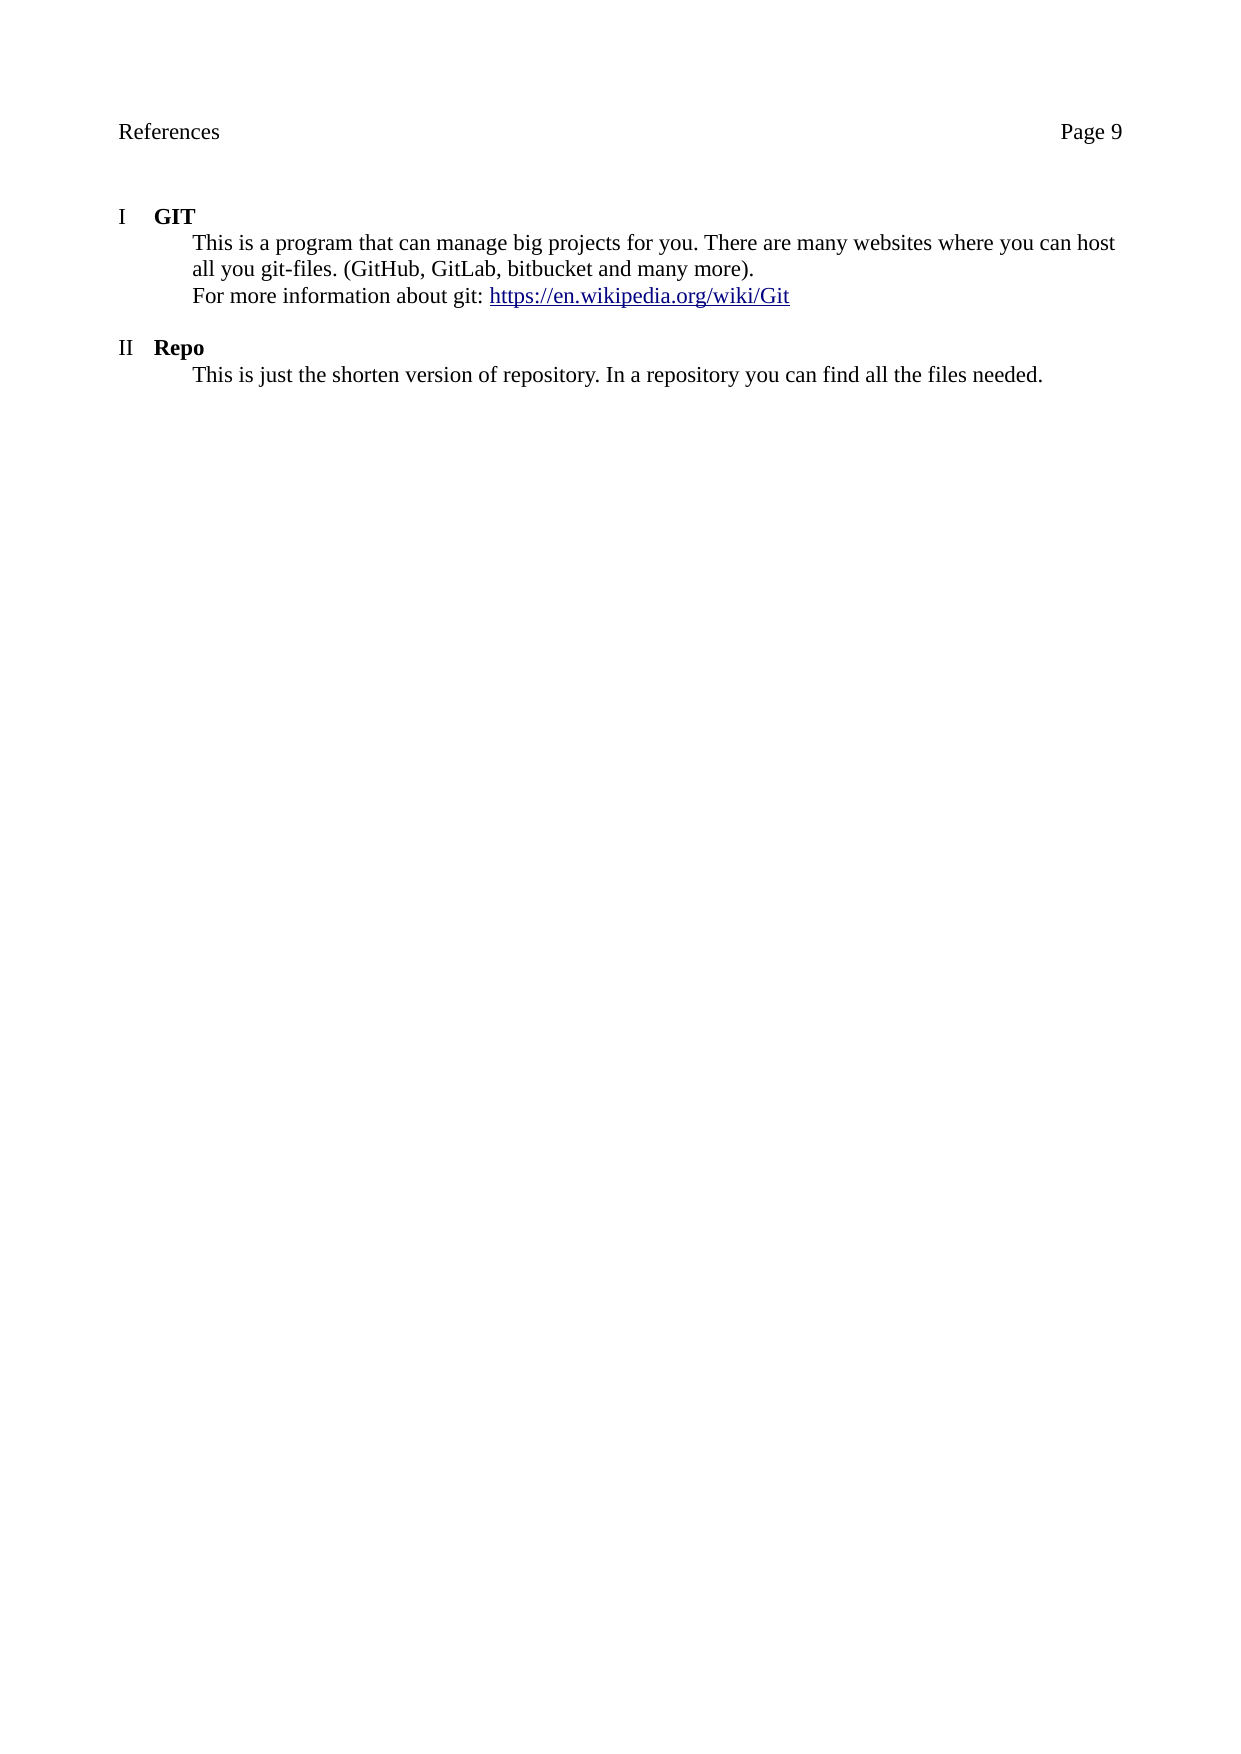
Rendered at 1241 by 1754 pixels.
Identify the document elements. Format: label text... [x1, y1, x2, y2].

text GIT [118, 203, 1122, 229]
text This is just the shorten version of repository. In a repository you can find all the files needed. [192, 361, 1122, 387]
text This is a program that can manage big projects for you. There are many websites where you can host all you git-files. (GitHub, GitLab, bitbucket and many more). [192, 229, 1122, 282]
text Repo [118, 334, 1122, 361]
text For more information about git: https://en.wikipedia.org/wiki/Git [192, 282, 1122, 308]
